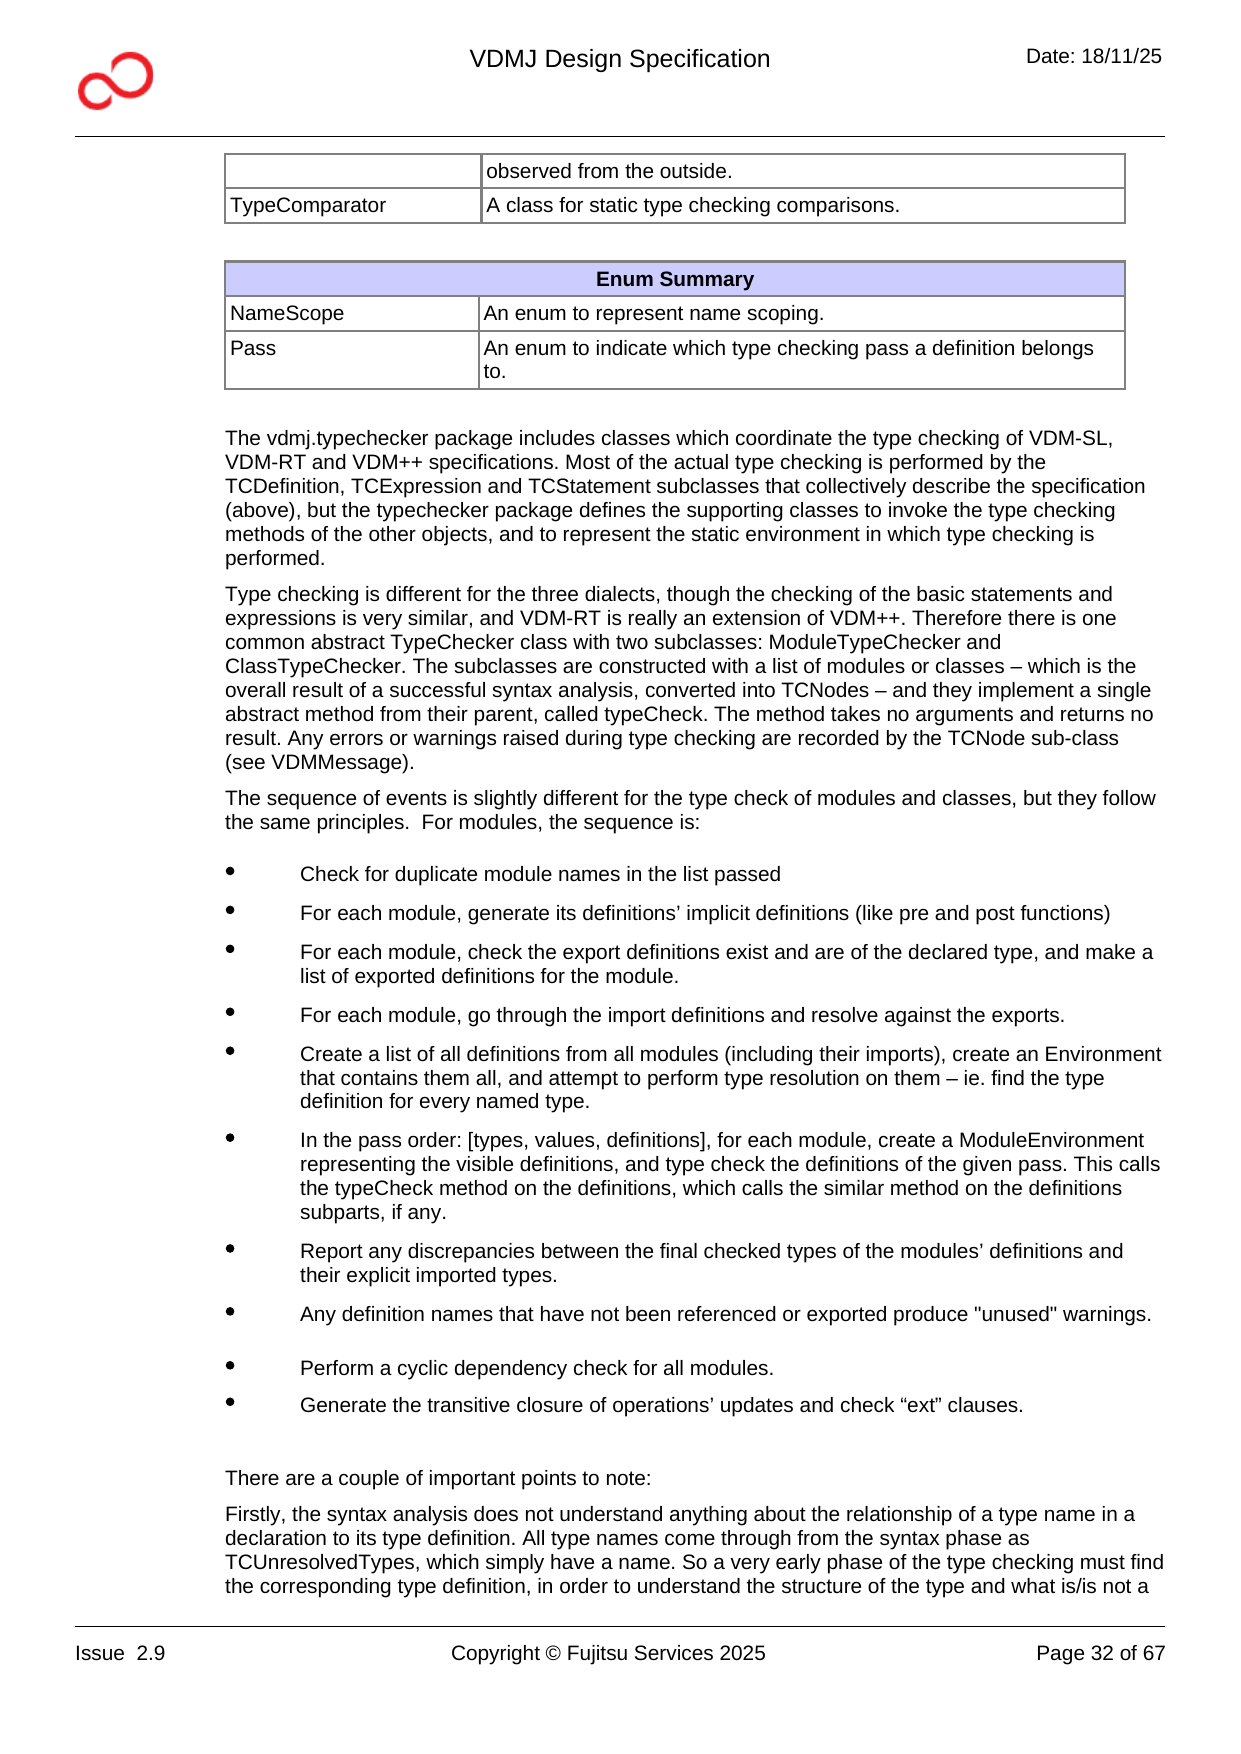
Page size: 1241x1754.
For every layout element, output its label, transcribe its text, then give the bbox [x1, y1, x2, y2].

picture [78, 44, 153, 120]
table_cell TypeComparator [226, 189, 480, 222]
text Firstly, the syntax analysis does not understand anything about the relationship of a type name in a declaration to its type definition. All type names come through from the syntax phase as TCUnresolvedTypes, which simply have a name. So a very early phase of the type checking must find the corresponding type definition, in order to understand the structure of the type and what is/is not a [225, 1502, 1165, 1598]
list Perform a cyclic dependency check for all modules. [225, 1356, 1165, 1380]
table_cell Pass [226, 332, 478, 388]
table_cell NameScope [226, 297, 478, 330]
table_cell [226, 155, 480, 187]
list For each module, generate its definitions’ implicit definitions (like pre and post functions) [225, 901, 1165, 925]
list Report any discrepancies between the final checked types of the modules’ definitions and their explicit imported types. [225, 1239, 1165, 1287]
text The vdmj.typechecker package includes classes which coordinate the type checking of VDM-SL, VDM-RT and VDM++ specifications. Most of the actual type checking is performed by the TCDefinition, TCExpression and TCStatement subclasses that collectively describe the specification (above), but the typechecker package defines the supporting classes to invoke the type checking methods of the other objects, and to represent the static environment in which type checking is performed. [225, 426, 1165, 570]
list Check for duplicate module names in the list passed [225, 862, 1165, 886]
list For each module, check the export definitions exist and are of the declared type, and make a list of exported definitions for the module. [225, 940, 1165, 988]
text Type checking is different for the three dialects, though the checking of the basic statements and expressions is very similar, and VDM-RT is really an extension of VDM++. Therefore there is one common abstract TypeChecker class with two subclasses: ModuleTypeChecker and ClassTypeChecker. The subclasses are constructed with a list of modules or classes – which is the overall result of a successful syntax analysis, converted into TCNodes – and they implement a single abstract method from their parent, called typeCheck. The method takes no arguments and returns no result. Any errors or warnings raised during type checking are recorded by the TCNode sub-class (see VDMMessage). [225, 582, 1165, 774]
list In the pass order: [types, values, definitions], for each module, create a ModuleEnvironment representing the visible definitions, and type check the definitions of the given pass. This calls the typeCheck method on the definitions, which calls the similar method on the definitions subparts, if any. [225, 1129, 1165, 1224]
table_header Enum Summary [226, 263, 1124, 295]
text The sequence of events is slightly different for the type check of modules and classes, but they follow the same principles. For modules, the sequence is: [225, 787, 1165, 834]
list For each module, go through the import definitions and resolve against the exports. [225, 1003, 1165, 1027]
list Any definition names that have not been referenced or exported produce "unused" warnings. [225, 1302, 1165, 1326]
list Create a list of all definitions from all modules (including their imports), create an Environment that contains them all, and attempt to perform type resolution on them – ie. find the type definition for every named type. [225, 1042, 1165, 1114]
table_cell An enum to indicate which type checking pass a definition belongs to. [480, 332, 1124, 388]
table_cell An enum to represent name scoping. [480, 297, 1124, 330]
table_cell observed from the outside. [483, 155, 1124, 187]
list Generate the transitive closure of operations’ updates and check “ext” clauses. [225, 1393, 1165, 1417]
text There are a couple of important points to note: [225, 1466, 1165, 1490]
table_cell A class for static type checking comparisons. [483, 189, 1124, 222]
